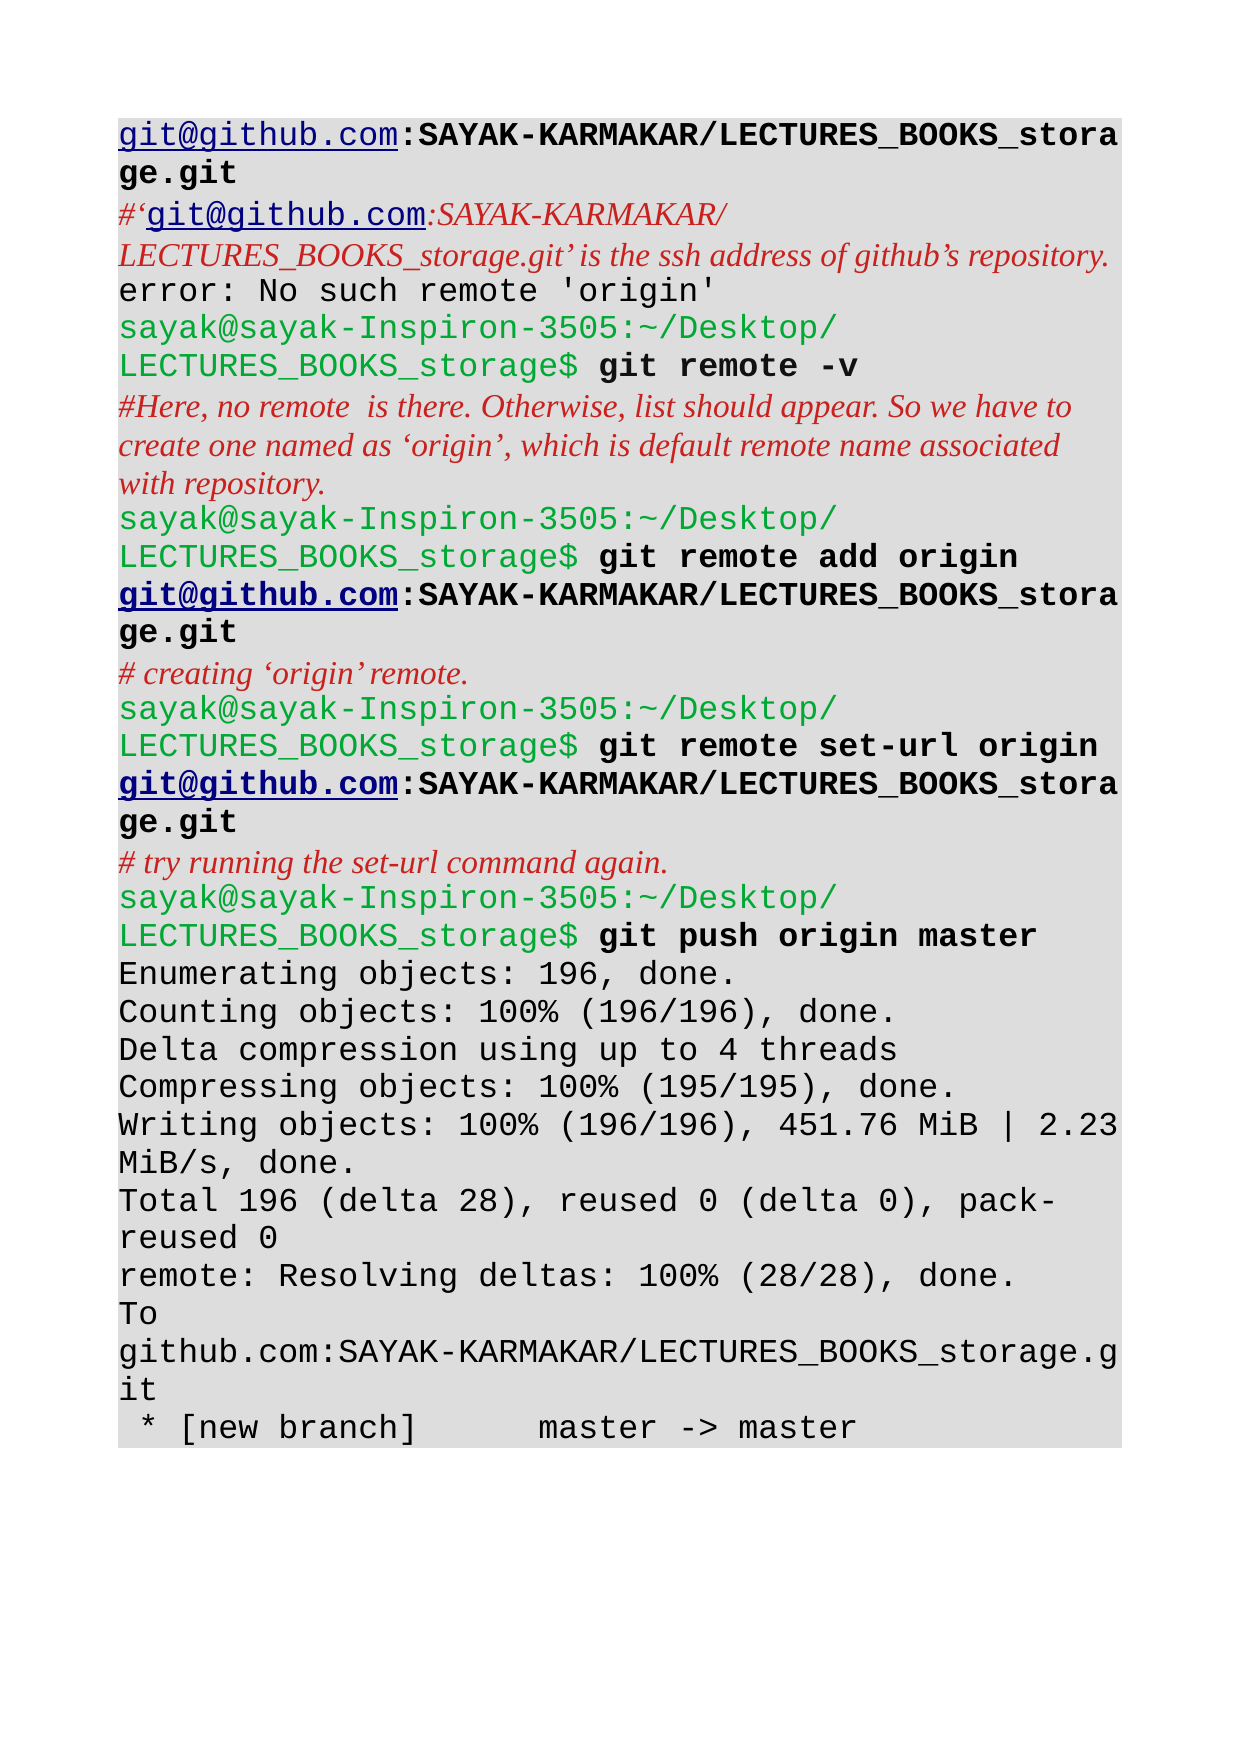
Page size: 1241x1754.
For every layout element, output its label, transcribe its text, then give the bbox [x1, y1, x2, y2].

text sayak@sayak-Inspiron-3505:~/Desktop/LECTURES_BOOKS_storage$ git remote add origin git@github.com:SAYAK-KARMAKAR/LECTURES_BOOKS_storage.git [118, 502, 1122, 653]
text # try running the set-url command again. [118, 843, 1122, 881]
text To github.com:SAYAK-KARMAKAR/LECTURES_BOOKS_storage.git [118, 1297, 1122, 1410]
text git@github.com:SAYAK-KARMAKAR/LECTURES_BOOKS_storage.git [118, 118, 1122, 194]
text Counting objects: 100% (196/196), done. [118, 994, 1122, 1032]
text Delta compression using up to 4 threads [118, 1032, 1122, 1070]
text Compressing objects: 100% (195/195), done. [118, 1070, 1122, 1108]
text #‘git@github.com:SAYAK-KARMAKAR/LECTURES_BOOKS_storage.git’ is the ssh address of github’s repository. [118, 194, 1122, 273]
text * [new branch] master -> master [118, 1410, 1122, 1448]
text Enumerating objects: 196, done. [118, 957, 1122, 994]
text error: No such remote 'origin' [118, 273, 1122, 311]
text # creating ‘origin’ remote. [118, 653, 1122, 691]
text #Here, no remote is there. Otherwise, list should appear. So we have to create one named as ‘origin’, which is default remote name associated with repository. [118, 387, 1122, 502]
text remote: Resolving deltas: 100% (28/28), done. [118, 1259, 1122, 1297]
text sayak@sayak-Inspiron-3505:~/Desktop/LECTURES_BOOKS_storage$ git remote -v [118, 311, 1122, 387]
text sayak@sayak-Inspiron-3505:~/Desktop/LECTURES_BOOKS_storage$ git push origin master [118, 881, 1122, 957]
text Total 196 (delta 28), reused 0 (delta 0), pack-reused 0 [118, 1183, 1122, 1259]
text Writing objects: 100% (196/196), 451.76 MiB | 2.23 MiB/s, done. [118, 1108, 1122, 1183]
text sayak@sayak-Inspiron-3505:~/Desktop/LECTURES_BOOKS_storage$ git remote set-url origin git@github.com:SAYAK-KARMAKAR/LECTURES_BOOKS_storage.git [118, 691, 1122, 843]
